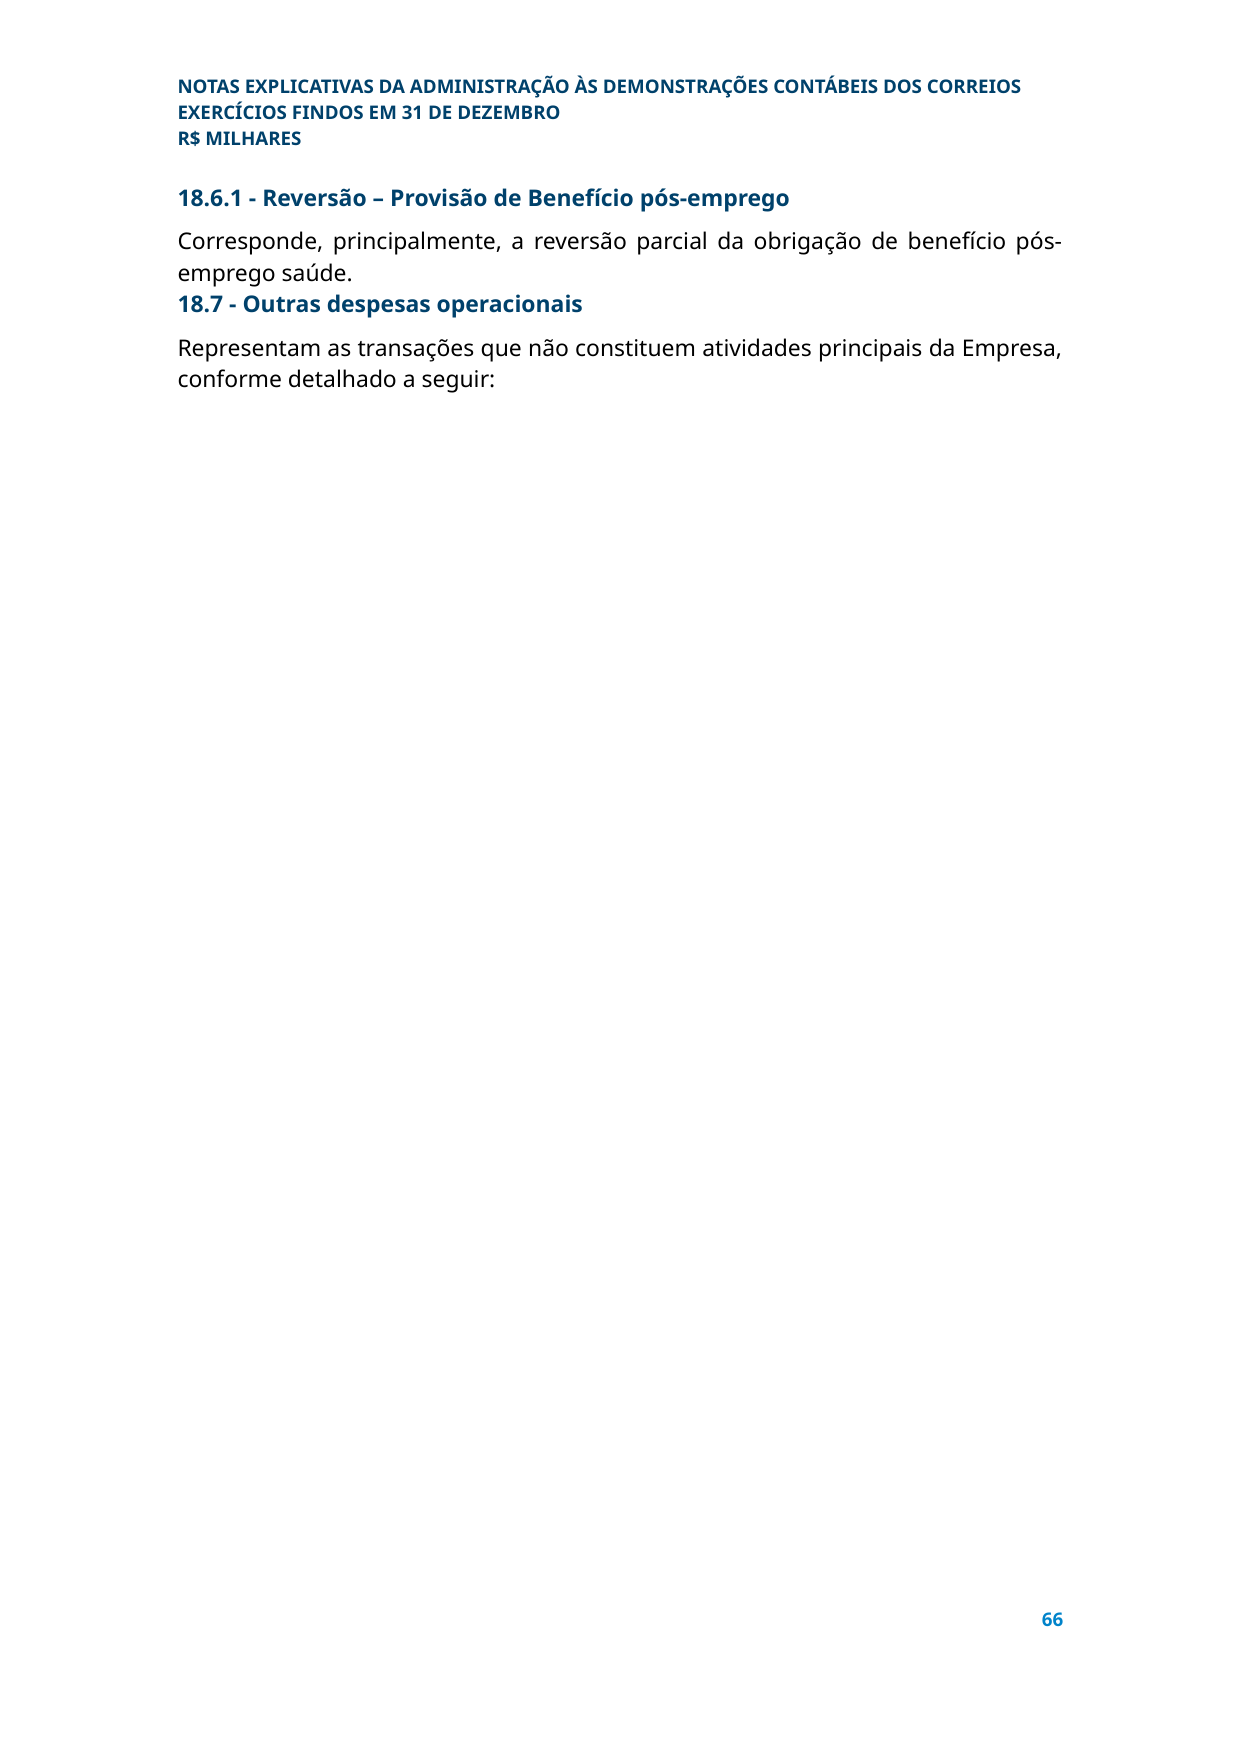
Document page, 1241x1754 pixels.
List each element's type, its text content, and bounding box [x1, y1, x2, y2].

list Reversão – Provisão de Benefício pós-emprego [177, 182, 1063, 213]
text Representam as transações que não constituem atividades principais da Empresa, conforme detalhado a seguir: [177, 332, 1063, 394]
list Outras despesas operacionais [177, 288, 1063, 319]
text Corresponde, principalmente, a reversão parcial da obrigação de benefício pós-emprego saúde. [177, 225, 1063, 288]
